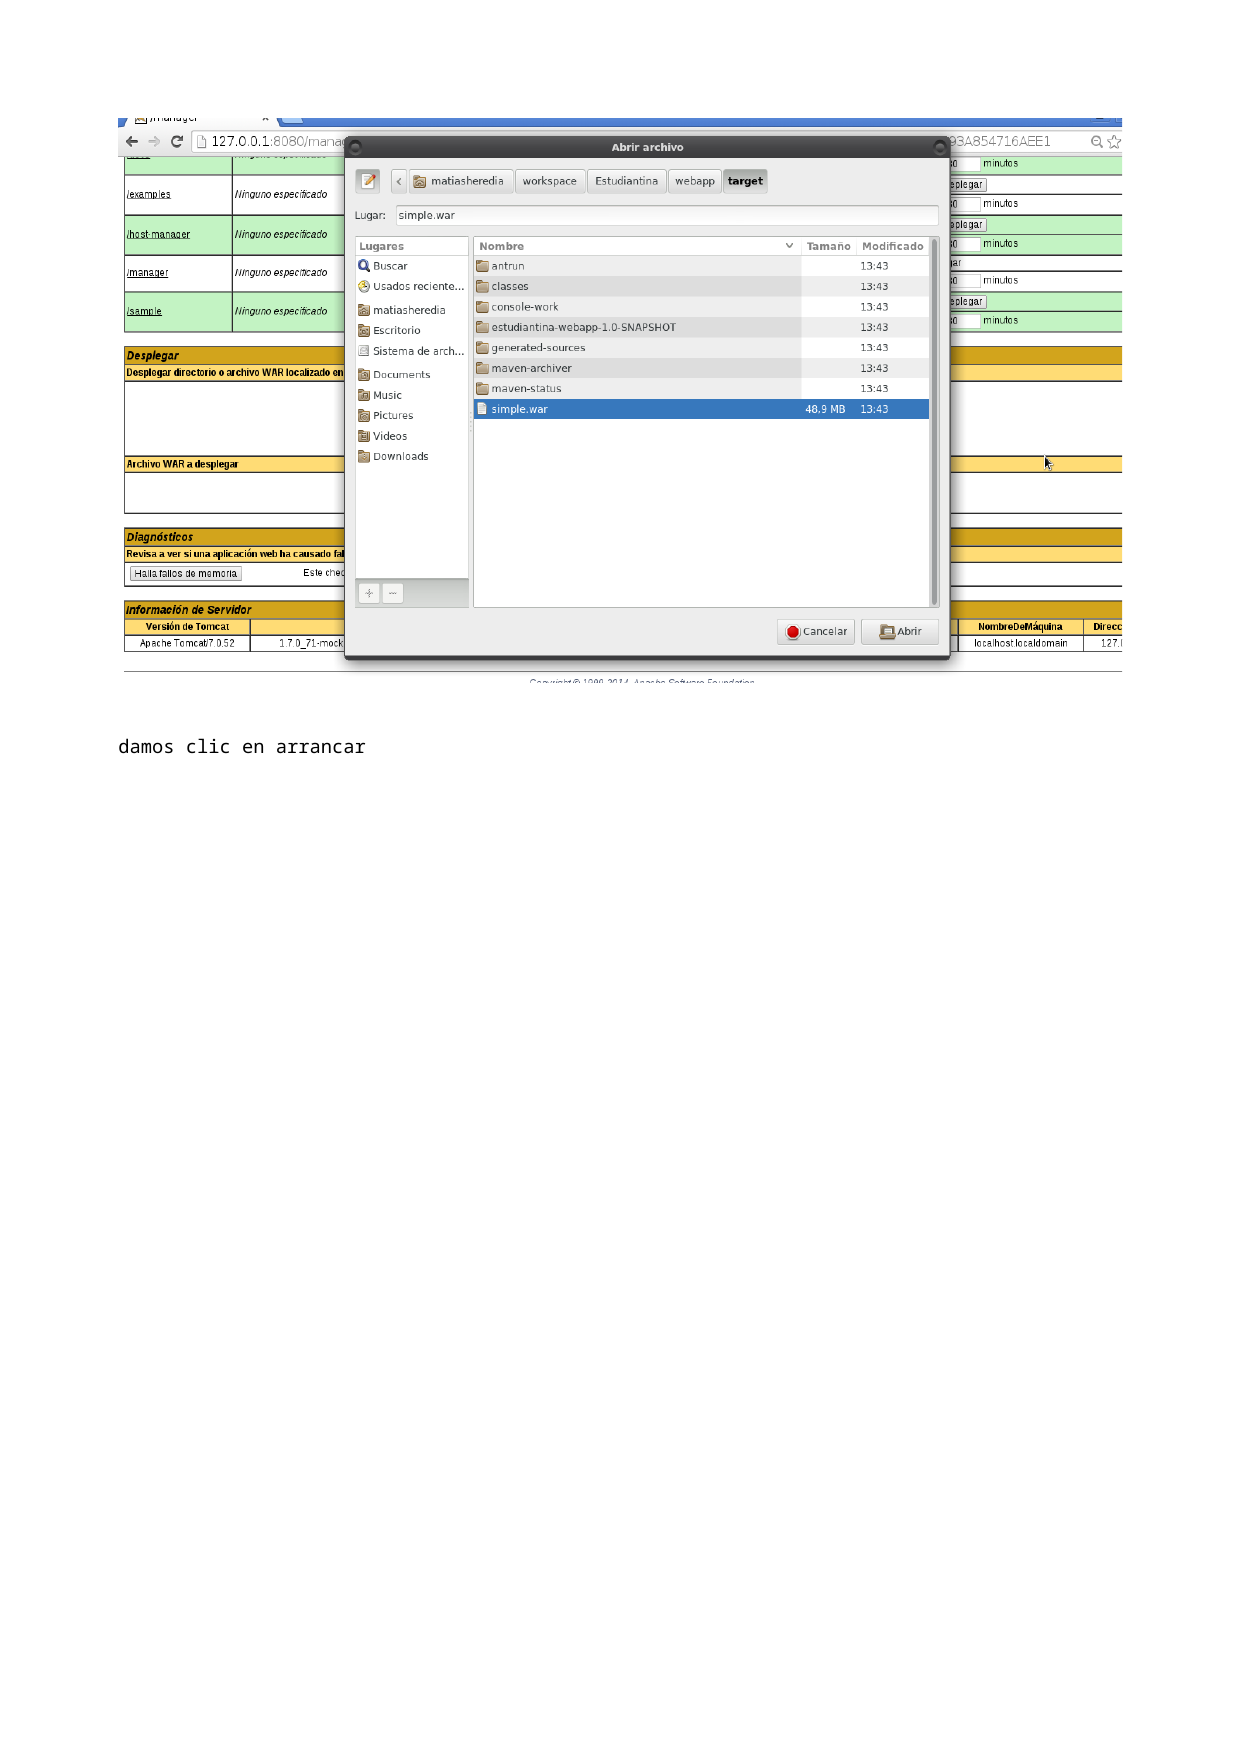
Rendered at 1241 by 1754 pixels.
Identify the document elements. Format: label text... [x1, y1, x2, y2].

text damos clic en arrancar [118, 733, 1122, 759]
picture [118, 118, 1123, 683]
